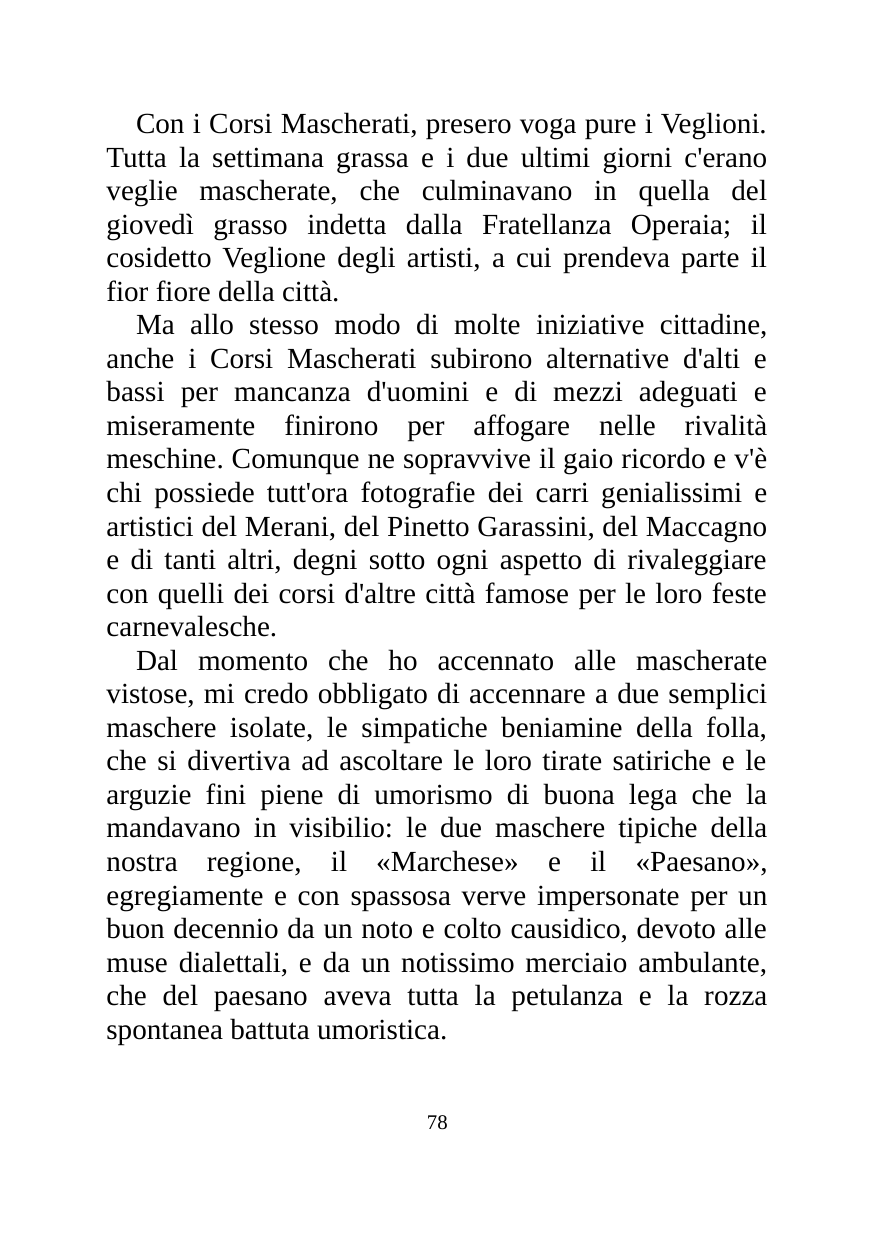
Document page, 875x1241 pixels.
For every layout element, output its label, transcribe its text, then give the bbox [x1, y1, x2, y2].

text Con i Corsi Mascherati, presero voga pure i Veglioni. Tutta la settimana grassa e i due ultimi giorni c'erano veglie mascherate, che culminavano in quella del giovedì grasso indetta dalla Fratellanza Operaia; il cosidetto Veglione degli artisti, a cui prendeva parte il fior fiore della città. [106, 106, 768, 307]
text Dal momento che ho accennato alle mascherate vistose, mi credo obbligato di accennare a due semplici maschere isolate, le simpatiche beniamine della folla, che si divertiva ad ascoltare le loro tirate satiriche e le arguzie fini piene di umorismo di buona lega che la mandavano in visibilio: le due maschere tipiche della nostra regione, il «Marchese» e il «Paesano», egregiamente e con spassosa verve impersonate per un buon decennio da un noto e colto causidico, devoto alle muse dialettali, e da un notissimo merciaio ambulante, che del paesano aveva tutta la petulanza e la rozza spontanea battuta umoristica. [106, 643, 768, 1045]
text Ma allo stesso modo di molte iniziative cittadine, anche i Corsi Mascherati subirono alternative d'alti e bassi per mancanza d'uomini e di mezzi adeguati e miseramente finirono per affogare nelle rivalità meschine. Comunque ne sopravvive il gaio ricordo e v'è chi possiede tutt'ora fotografie dei carri genialissimi e artistici del Merani, del Pinetto Garassini, del Maccagno e di tanti altri, degni sotto ogni aspetto di rivaleggiare con quelli dei corsi d'altre città famose per le loro feste carnevalesche. [106, 307, 768, 643]
